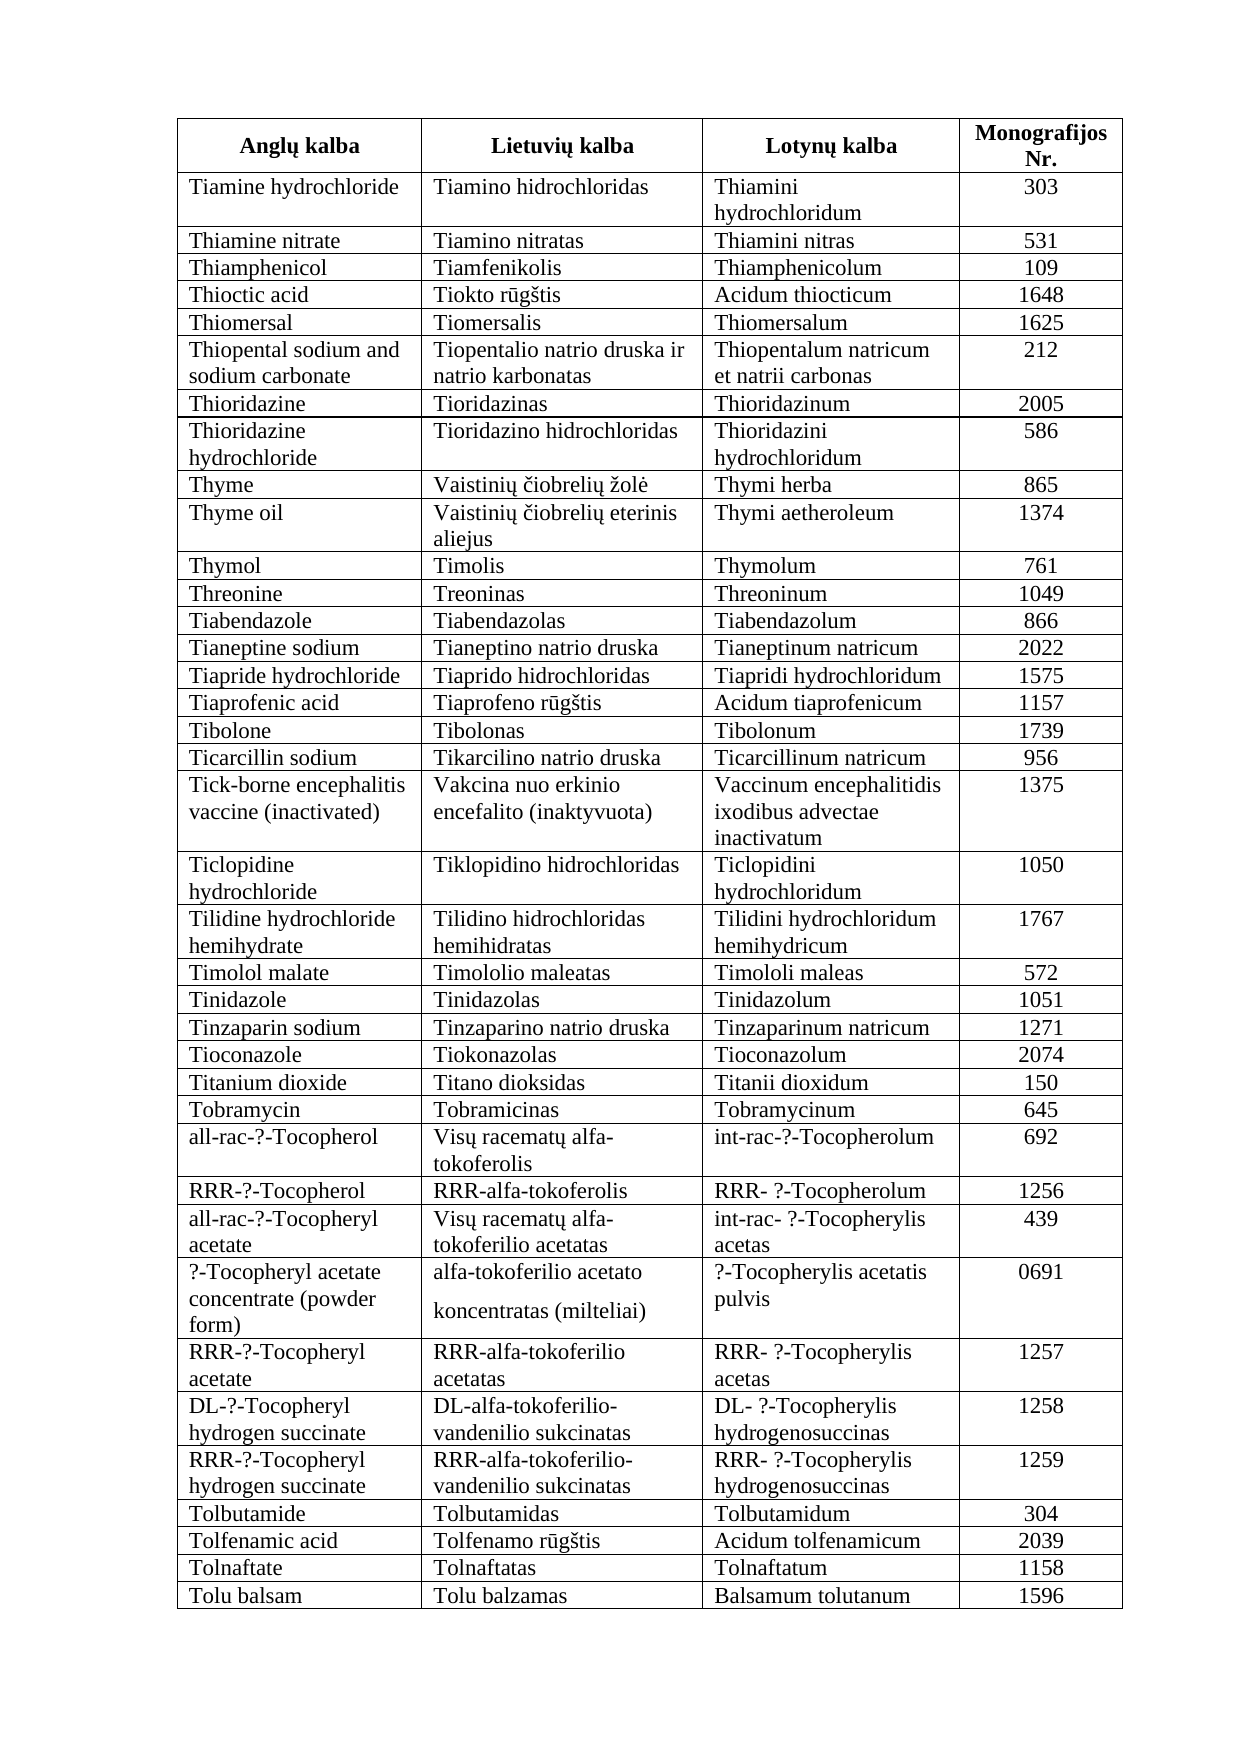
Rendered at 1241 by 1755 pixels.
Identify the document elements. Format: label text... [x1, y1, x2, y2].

table_cell Tioridazino hidrochloridas [422, 418, 702, 470]
table_cell 1596 [960, 1582, 1122, 1608]
table_cell Tiabendazole [178, 607, 421, 633]
table_cell Tick-borne encephalitis vaccine (inactivated) [178, 771, 421, 851]
table_cell 866 [960, 607, 1122, 633]
table_cell Tiamine hydrochloride [178, 173, 421, 226]
table_cell Tiaprido hidrochloridas [422, 662, 702, 688]
table_cell 1375 [960, 771, 1122, 851]
table_cell 1049 [960, 580, 1122, 606]
table_cell Thioridazine hydrochloride [178, 418, 421, 470]
table_cell Tiaprofenic acid [178, 689, 421, 716]
table_cell Thiamphenicol [178, 254, 421, 280]
table_cell RRR- ?-Tocopherylis acetas [703, 1339, 959, 1391]
table_cell Tioconazole [178, 1041, 421, 1068]
table_cell Tiamfenikolis [422, 254, 702, 280]
table_cell Tinzaparino natrio druska [422, 1014, 702, 1040]
table_cell ?-Tocopherylis acetatis pulvis [703, 1258, 959, 1337]
table_cell Treoninas [422, 580, 702, 606]
table_cell 1157 [960, 689, 1122, 716]
table_cell Thymi aetheroleum [703, 499, 959, 551]
table_cell Visų racematų alfa-tokoferilio acetatas [422, 1205, 702, 1257]
table_cell Acidum tiaprofenicum [703, 689, 959, 716]
table_cell Tibolonas [422, 717, 702, 743]
table_cell Ticlopidine hydrochloride [178, 852, 421, 904]
table_cell Tobramycinum [703, 1096, 959, 1122]
table_cell Tiabendazolum [703, 607, 959, 633]
table_header Monografijos Nr. [960, 119, 1122, 172]
table_cell Timolis [422, 552, 702, 579]
table_cell 1050 [960, 852, 1122, 904]
table_cell int-rac- ?-Tocopherylis acetas [703, 1205, 959, 1257]
table_cell DL- ?-Tocopherylis hydrogenosuccinas [703, 1392, 959, 1445]
table_cell Thyme oil [178, 499, 421, 551]
table_cell 956 [960, 744, 1122, 770]
table_cell Vaistinių čiobrelių eterinis aliejus [422, 499, 702, 551]
table_cell Tolnaftatum [703, 1555, 959, 1581]
table_cell Tolbutamide [178, 1500, 421, 1526]
table_cell Ticarcillinum natricum [703, 744, 959, 770]
table_cell Tiapridi hydrochloridum [703, 662, 959, 688]
table_cell all-rac-?-Tocopherol [178, 1124, 421, 1176]
table_cell Tinzaparinum natricum [703, 1014, 959, 1040]
table_cell Timololio maleatas [422, 959, 702, 985]
table_cell 865 [960, 471, 1122, 497]
table_cell Vaistinių čiobrelių žolė [422, 471, 702, 497]
table_cell 1374 [960, 499, 1122, 551]
table_cell Tilidini hydrochloridum hemihydricum [703, 905, 959, 958]
table_cell Acidum tolfenamicum [703, 1527, 959, 1553]
table_cell Thiomersal [178, 309, 421, 335]
table_cell alfa-tokoferilio acetato koncentratas (milteliai) [422, 1258, 702, 1337]
table_cell Thioctic acid [178, 281, 421, 308]
table_cell Acidum thiocticum [703, 281, 959, 308]
table_cell Thymi herba [703, 471, 959, 497]
table_cell Thiomersalum [703, 309, 959, 335]
table_cell 1256 [960, 1177, 1122, 1203]
table_cell 2022 [960, 635, 1122, 661]
table_cell Tibolonum [703, 717, 959, 743]
table_cell Thiopentalum natricum et natrii carbonas [703, 336, 959, 389]
table_cell Tiamino nitratas [422, 227, 702, 253]
table_cell Ticarcillin sodium [178, 744, 421, 770]
table_cell Visų racematų alfa-tokoferolis [422, 1124, 702, 1176]
table_cell Tiopentalio natrio druska ir natrio karbonatas [422, 336, 702, 389]
table_cell RRR-alfa-tokoferolis [422, 1177, 702, 1203]
table_cell Tiokto rūgštis [422, 281, 702, 308]
table_header Anglų kalba [178, 119, 421, 172]
table_cell Tianeptine sodium [178, 635, 421, 661]
table_cell Tolnaftate [178, 1555, 421, 1581]
table_cell Tianeptino natrio druska [422, 635, 702, 661]
table_cell Thiamphenicolum [703, 254, 959, 280]
table_cell RRR- ?-Tocopherylis hydrogenosuccinas [703, 1446, 959, 1499]
table_cell 586 [960, 418, 1122, 470]
table_cell RRR-?-Tocopheryl hydrogen succinate [178, 1446, 421, 1499]
table_cell Timololi maleas [703, 959, 959, 985]
table_cell Tianeptinum natricum [703, 635, 959, 661]
table_cell Tolbutamidas [422, 1500, 702, 1526]
table_cell Tinidazolas [422, 986, 702, 1013]
table_cell Ticlopidini hydrochloridum [703, 852, 959, 904]
table_cell Thioridazinum [703, 390, 959, 416]
table_cell 645 [960, 1096, 1122, 1122]
table_cell all-rac-?-Tocopheryl acetate [178, 1205, 421, 1257]
table_cell Threoninum [703, 580, 959, 606]
table_cell Tilidine hydrochloride hemihydrate [178, 905, 421, 958]
table_cell Thiamini hydrochloridum [703, 173, 959, 226]
table_cell Thioridazine [178, 390, 421, 416]
table_cell Balsamum tolutanum [703, 1582, 959, 1608]
table_cell 1625 [960, 309, 1122, 335]
table_cell Tiomersalis [422, 309, 702, 335]
table_cell Thiamini nitras [703, 227, 959, 253]
table_cell 1271 [960, 1014, 1122, 1040]
table_cell 1648 [960, 281, 1122, 308]
table_cell Tiamino hidrochloridas [422, 173, 702, 226]
table_cell Tiabendazolas [422, 607, 702, 633]
table_cell 109 [960, 254, 1122, 280]
table_cell Tobramicinas [422, 1096, 702, 1122]
table_cell Titanium dioxide [178, 1069, 421, 1095]
table_cell Tolnaftatas [422, 1555, 702, 1581]
table_cell Vaccinum encephalitidis ixodibus advectae inactivatum [703, 771, 959, 851]
table_cell Tolu balsam [178, 1582, 421, 1608]
table_header Lotynų kalba [703, 119, 959, 172]
table_cell Tinzaparin sodium [178, 1014, 421, 1040]
table_cell Thioridazini hydrochloridum [703, 418, 959, 470]
table_cell Thiamine nitrate [178, 227, 421, 253]
table_cell 692 [960, 1124, 1122, 1176]
table_cell Titanii dioxidum [703, 1069, 959, 1095]
table_cell RRR-?-Tocopheryl acetate [178, 1339, 421, 1391]
table_cell Thymolum [703, 552, 959, 579]
table_cell 2005 [960, 390, 1122, 416]
table_cell 303 [960, 173, 1122, 226]
table_cell 1257 [960, 1339, 1122, 1391]
table_cell Threonine [178, 580, 421, 606]
table_cell 1575 [960, 662, 1122, 688]
table_cell Thyme [178, 471, 421, 497]
table_cell RRR-alfa-tokoferilio- vandenilio sukcinatas [422, 1446, 702, 1499]
table_cell 531 [960, 227, 1122, 253]
table_cell 1258 [960, 1392, 1122, 1445]
table_cell 1158 [960, 1555, 1122, 1581]
table_header Lietuvių kalba [422, 119, 702, 172]
table_cell Tolbutamidum [703, 1500, 959, 1526]
table_cell 1767 [960, 905, 1122, 958]
table_cell 150 [960, 1069, 1122, 1095]
table_cell 572 [960, 959, 1122, 985]
table_cell Tinidazolum [703, 986, 959, 1013]
table_cell RRR- ?-Tocopherolum [703, 1177, 959, 1203]
table_cell Tioridazinas [422, 390, 702, 416]
table_cell Tiokonazolas [422, 1041, 702, 1068]
table_cell int-rac-?-Tocopherolum [703, 1124, 959, 1176]
table_cell Tioconazolum [703, 1041, 959, 1068]
table_cell 2074 [960, 1041, 1122, 1068]
table_cell Tolu balzamas [422, 1582, 702, 1608]
table_cell Tiaprofeno rūgštis [422, 689, 702, 716]
table_cell 0691 [960, 1258, 1122, 1337]
table_cell Tinidazole [178, 986, 421, 1013]
table_cell Tiapride hydrochloride [178, 662, 421, 688]
table_cell Tolfenamic acid [178, 1527, 421, 1553]
table_cell Tobramycin [178, 1096, 421, 1122]
table_cell 1051 [960, 986, 1122, 1013]
table_cell DL-?-Tocopheryl hydrogen succinate [178, 1392, 421, 1445]
table_cell Timolol malate [178, 959, 421, 985]
table_cell DL-alfa-tokoferilio- vandenilio sukcinatas [422, 1392, 702, 1445]
table_cell Thymol [178, 552, 421, 579]
table_cell Titano dioksidas [422, 1069, 702, 1095]
table_cell 1739 [960, 717, 1122, 743]
table_cell 1259 [960, 1446, 1122, 1499]
table_cell RRR-?-Tocopherol [178, 1177, 421, 1203]
table_cell Tilidino hidrochloridas hemihidratas [422, 905, 702, 958]
table_cell Vakcina nuo erkinio encefalito (inaktyvuota) [422, 771, 702, 851]
table_cell 761 [960, 552, 1122, 579]
table_cell Tibolone [178, 717, 421, 743]
table_cell RRR-alfa-tokoferilio acetatas [422, 1339, 702, 1391]
table_cell 304 [960, 1500, 1122, 1526]
table_cell Tiklopidino hidrochloridas [422, 852, 702, 904]
table_cell Thiopental sodium and sodium carbonate [178, 336, 421, 389]
table_cell Tikarcilino natrio druska [422, 744, 702, 770]
table_cell Tolfenamo rūgštis [422, 1527, 702, 1553]
table_cell 2039 [960, 1527, 1122, 1553]
table_cell 212 [960, 336, 1122, 389]
table_cell 439 [960, 1205, 1122, 1257]
table_cell ?-Tocopheryl acetate concentrate (powder form) [178, 1258, 421, 1337]
